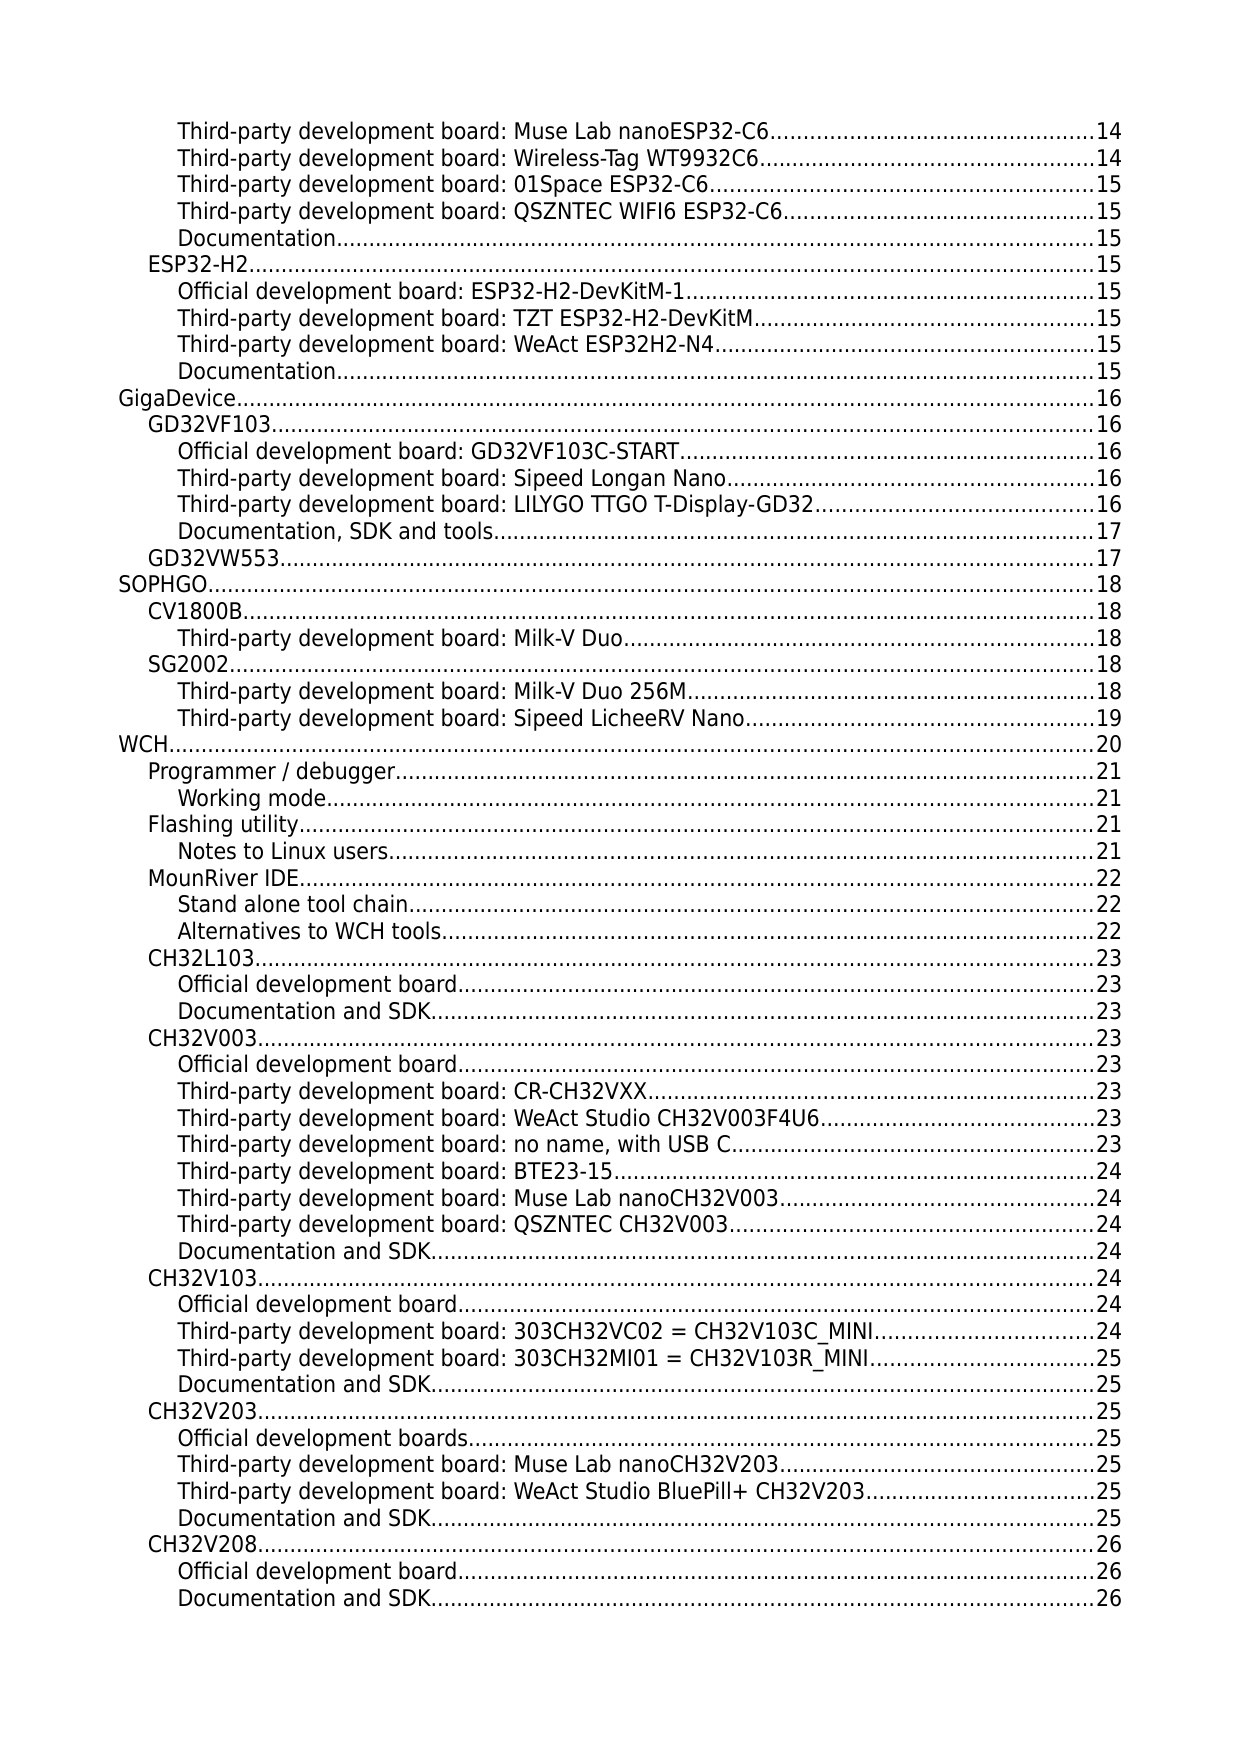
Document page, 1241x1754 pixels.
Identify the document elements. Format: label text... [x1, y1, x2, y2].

text CH32V208 26 [148, 1531, 1122, 1558]
text CH32L103 23 [148, 945, 1122, 971]
text Documentation, SDK and tools 17 [177, 518, 1122, 545]
text CV1800B 18 [148, 598, 1122, 625]
text Third-party development board: CR-CH32VXX 23 [177, 1078, 1122, 1105]
text SG2002 18 [148, 651, 1122, 678]
text Third-party development board: Muse Lab nanoCH32V203 25 [177, 1451, 1122, 1478]
text Documentation 15 [177, 358, 1122, 385]
text Third-party development board: no name, with USB C 23 [177, 1131, 1122, 1158]
text Official development board: ESP32-H2-DevKitM-1 15 [177, 278, 1122, 305]
text Working mode 21 [177, 785, 1122, 811]
text Third-party development board: Wireless-Tag WT9932C6 14 [177, 145, 1122, 171]
text CH32V203 25 [148, 1398, 1122, 1425]
text Third-party development board: LILYGO TTGO T-Display-GD32 16 [177, 491, 1122, 518]
text Third-party development board: WeAct Studio CH32V003F4U6 23 [177, 1105, 1122, 1131]
text MounRiver IDE 22 [148, 865, 1122, 891]
text Third-party development board: BTE23-15 24 [177, 1158, 1122, 1185]
text WCH 20 [118, 731, 1122, 758]
text ESP32-H2 15 [148, 251, 1122, 278]
text Official development board 23 [177, 971, 1122, 998]
text Third-party development board: WeAct Studio BluePill+ CH32V203 25 [177, 1478, 1122, 1505]
text Flashing utility 21 [148, 811, 1122, 838]
text Third-party development board: QSZNTEC WIFI6 ESP32-C6 15 [177, 198, 1122, 225]
text Official development board 26 [177, 1558, 1122, 1585]
text Official development board 23 [177, 1051, 1122, 1078]
text Stand alone tool chain 22 [177, 891, 1122, 918]
text Third-party development board: 303CH32MI01 = CH32V103R_MINI 25 [177, 1345, 1122, 1371]
text Third-party development board: Milk-V Duo 256M 18 [177, 678, 1122, 705]
text Third-party development board: Milk-V Duo 18 [177, 625, 1122, 651]
text Third-party development board: Sipeed LicheeRV Nano 19 [177, 705, 1122, 731]
text CH32V003 23 [148, 1025, 1122, 1051]
text Third-party development board: QSZNTEC CH32V003 24 [177, 1211, 1122, 1238]
text CH32V103 24 [148, 1265, 1122, 1291]
text Third-party development board: Muse Lab nanoCH32V003 24 [177, 1185, 1122, 1211]
text GigaDevice 16 [118, 385, 1122, 411]
text Third-party development board: 01Space ESP32-C6 15 [177, 171, 1122, 198]
text GD32VF103 16 [148, 411, 1122, 438]
text Documentation and SDK 24 [177, 1238, 1122, 1265]
text Notes to Linux users 21 [177, 838, 1122, 865]
text Programmer / debugger 21 [148, 758, 1122, 785]
text Third-party development board: TZT ESP32-H2-DevKitM 15 [177, 305, 1122, 331]
text Documentation and SDK 26 [177, 1585, 1122, 1611]
text Documentation and SDK 25 [177, 1371, 1122, 1398]
text Third-party development board: Sipeed Longan Nano 16 [177, 465, 1122, 491]
text Official development board: GD32VF103C-START 16 [177, 438, 1122, 465]
text Official development boards 25 [177, 1425, 1122, 1451]
text Official development board 24 [177, 1291, 1122, 1318]
text Third-party development board: WeAct ESP32H2-N4 15 [177, 331, 1122, 358]
text Documentation 15 [177, 225, 1122, 251]
text GD32VW553 17 [148, 545, 1122, 571]
text Documentation and SDK 23 [177, 998, 1122, 1025]
text Third-party development board: Muse Lab nanoESP32-C6 14 [177, 118, 1122, 145]
text Third-party development board: 303CH32VC02 = CH32V103C_MINI 24 [177, 1318, 1122, 1345]
text SOPHGO 18 [118, 571, 1122, 598]
text Documentation and SDK 25 [177, 1505, 1122, 1531]
text Alternatives to WCH tools 22 [177, 918, 1122, 945]
